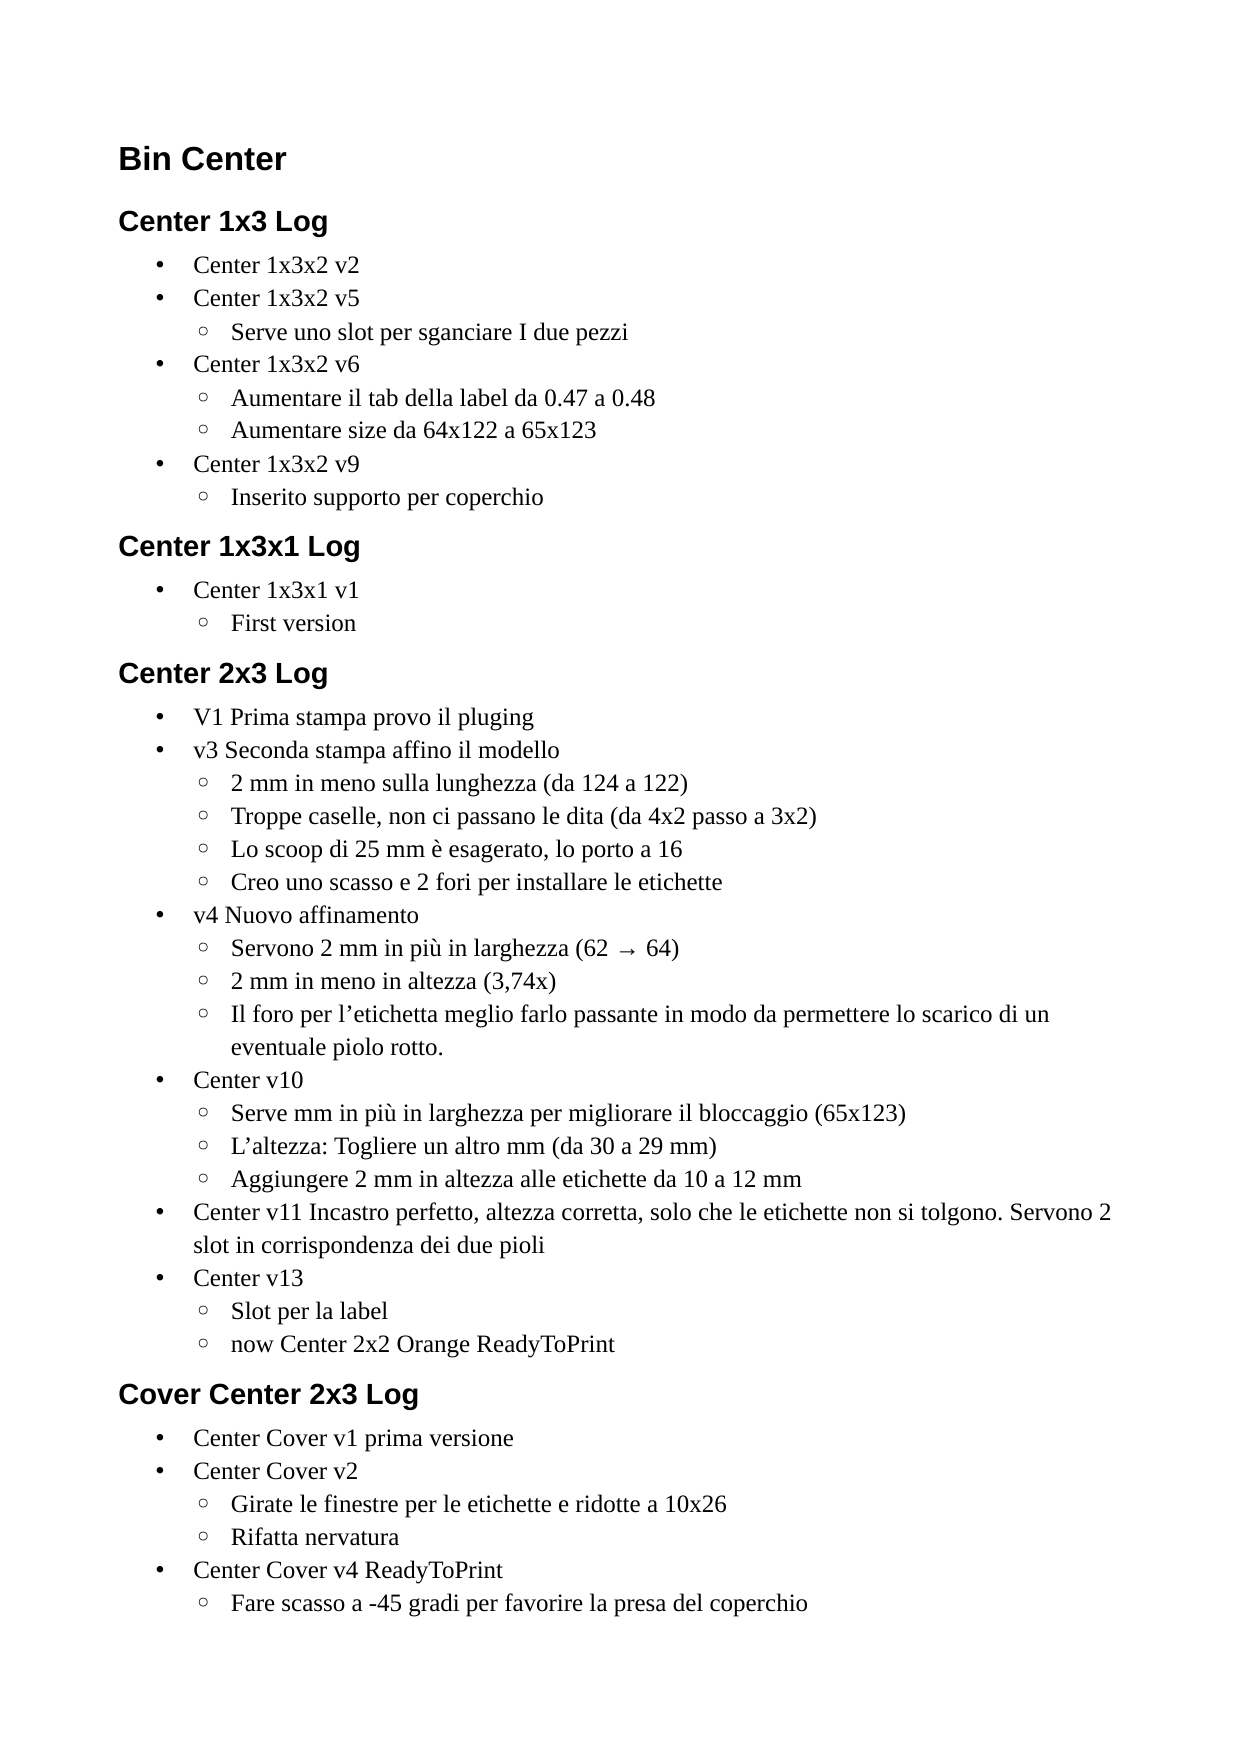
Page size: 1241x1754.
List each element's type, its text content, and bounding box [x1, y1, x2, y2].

list now Center 2x2 Orange ReadyToPrint [193, 1329, 1122, 1358]
list Troppe caselle, non ci passano le dita (da 4x2 passo a 3x2) [193, 801, 1122, 830]
list Slot per la label [193, 1296, 1122, 1325]
list Center Cover v1 prima versione [156, 1423, 1122, 1452]
list Creo uno scasso e 2 fori per installare le etichette [193, 867, 1122, 896]
list 2 mm in meno in altezza (3,74x) [193, 966, 1122, 995]
list 2 mm in meno sulla lunghezza (da 124 a 122) [193, 768, 1122, 797]
list Center v13 [156, 1263, 1122, 1292]
list Aggiungere 2 mm in altezza alle etichette da 10 a 12 mm [193, 1164, 1122, 1193]
subtitle Center 1x3x1 Log [118, 529, 1122, 563]
list Servono 2 mm in più in larghezza (62 → 64) [193, 933, 1122, 962]
list Fare scasso a -45 gradi per favorire la presa del coperchio [193, 1588, 1122, 1617]
subtitle Center 2x3 Log [118, 656, 1122, 689]
list Aumentare size da 64x122 a 65x123 [193, 416, 1122, 444]
list Girate le finestre per le etichette e ridotte a 10x26 [193, 1489, 1122, 1518]
list Center 1x3x2 v9 [156, 449, 1122, 477]
list Center 1x3x2 v6 [156, 349, 1122, 378]
subtitle Cover Center 2x3 Log [118, 1377, 1122, 1411]
list Center Cover v2 [156, 1456, 1122, 1485]
list Lo scoop di 25 mm è esagerato, lo porto a 16 [193, 834, 1122, 863]
list Center 1x3x1 v1 [156, 575, 1122, 604]
list v4 Nuovo affinamento [156, 900, 1122, 929]
list Center 1x3x2 v5 [156, 283, 1122, 312]
list Center Cover v4 ReadyToPrint [156, 1555, 1122, 1584]
list L’altezza: Togliere un altro mm (da 30 a 29 mm) [193, 1131, 1122, 1160]
list Rifatta nervatura [193, 1522, 1122, 1551]
subtitle Center 1x3 Log [118, 204, 1122, 238]
list Aumentare il tab della label da 0.47 a 0.48 [193, 383, 1122, 411]
list Serve mm in più in larghezza per migliorare il bloccaggio (65x123) [193, 1098, 1122, 1127]
list Inserito supporto per coperchio [193, 482, 1122, 510]
list Serve uno slot per sganciare I due pezzi [193, 317, 1122, 345]
list First version [193, 608, 1122, 637]
list V1 Prima stampa provo il pluging [156, 702, 1122, 731]
list Center 1x3x2 v2 [156, 251, 1122, 279]
subtitle Bin Center [118, 139, 1122, 177]
list v3 Seconda stampa affino il modello [156, 735, 1122, 764]
list Center v11 Incastro perfetto, altezza corretta, solo che le etichette non si tolgono. Servono 2 slot in corrispondenza dei due pioli [156, 1197, 1122, 1259]
list Center v10 [156, 1065, 1122, 1094]
list Il foro per l’etichetta meglio farlo passante in modo da permettere lo scarico di un eventuale piolo rotto. [193, 999, 1122, 1061]
